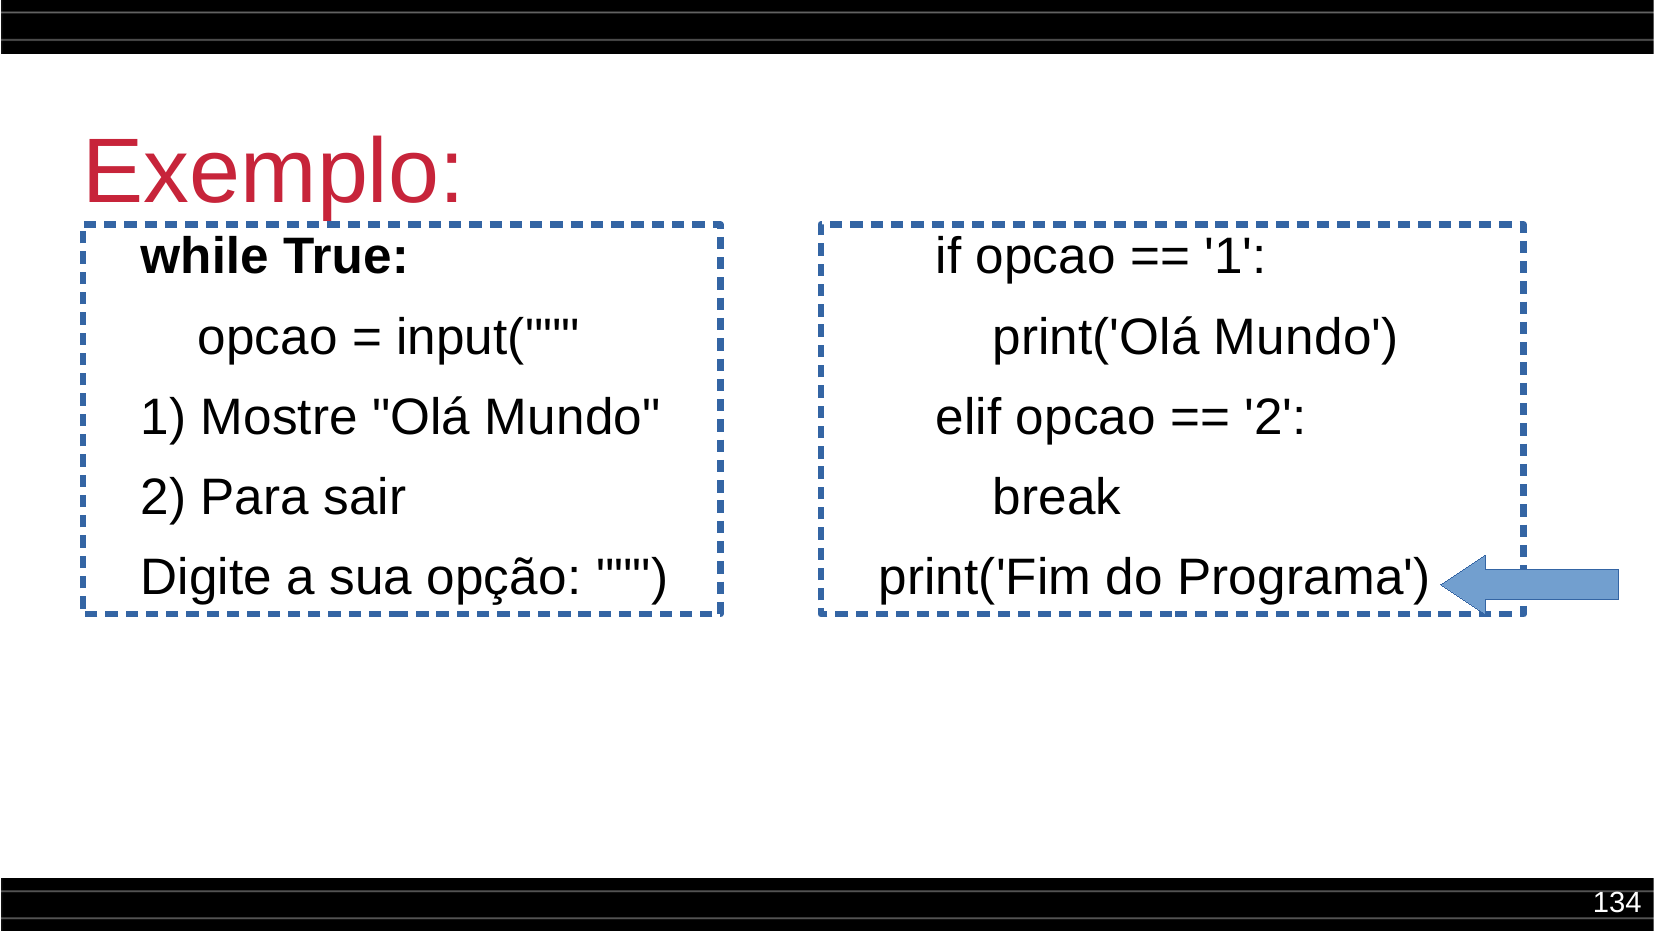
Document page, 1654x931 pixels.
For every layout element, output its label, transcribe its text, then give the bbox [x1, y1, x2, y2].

picture [1, 878, 1654, 931]
list if opcao == '1': print('Olá Mundo') elif opcao == '2': break print('Fim do Programa') [820, 224, 1524, 615]
list while True: opcao = input(""" 1) Mostre "Olá Mundo" 2) Para sair Digite a sua opção: """) [82, 224, 721, 615]
text_box [1440, 555, 1619, 615]
picture [1, 0, 1654, 54]
title Exemplo: [82, 92, 1571, 249]
